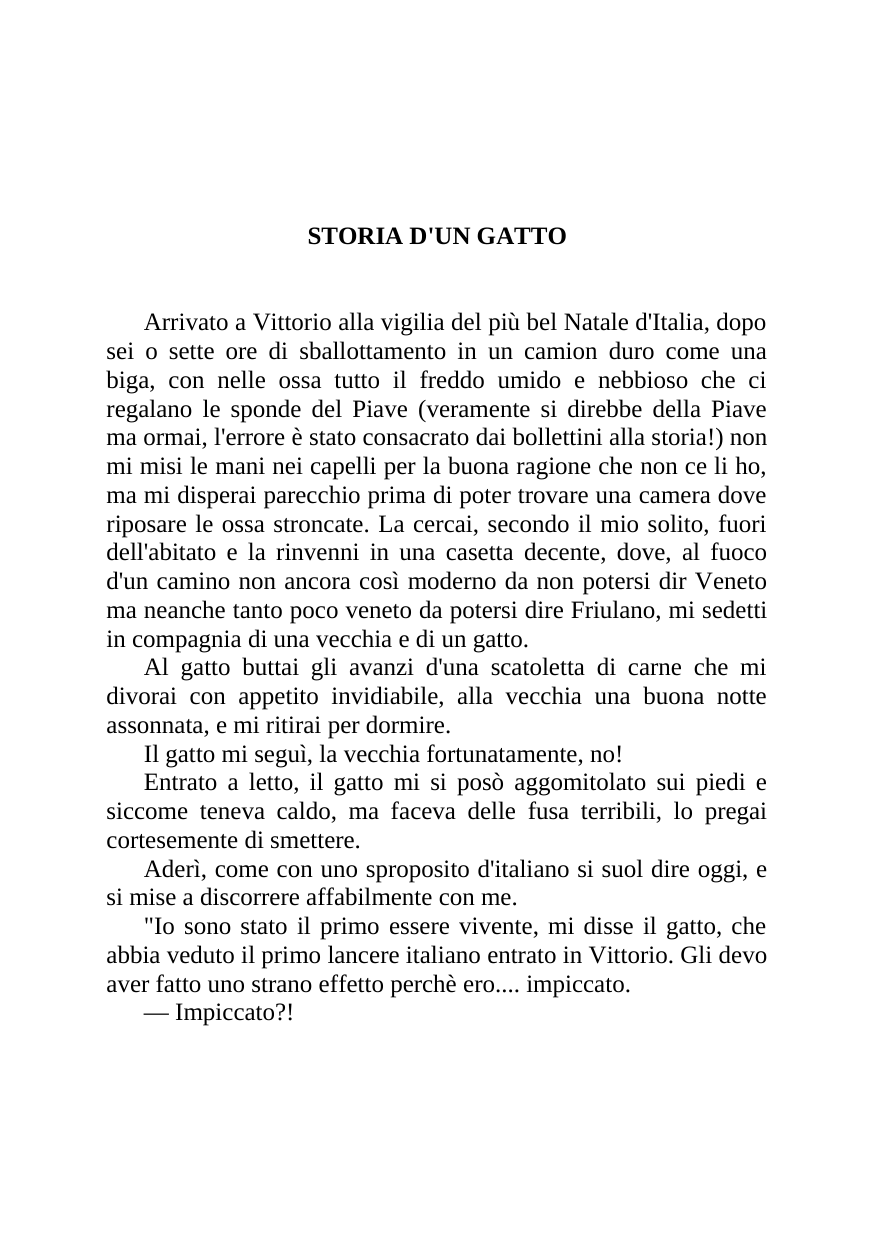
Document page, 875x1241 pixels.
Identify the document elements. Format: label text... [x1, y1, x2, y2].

text Il gatto mi seguì, la vecchia fortunatamente, no! [106, 739, 768, 767]
text Entrato a letto, il gatto mi si posò aggomitolato sui piedi e siccome teneva caldo, ma faceva delle fusa terribili, lo pregai cortesemente di smettere. [106, 767, 768, 854]
text Al gatto buttai gli avanzi d'una scatoletta di carne che mi divorai con appetito invidiabile, alla vecchia una buona notte assonnata, e mi ritirai per dormire. [106, 652, 768, 739]
text "Io sono stato il primo essere vivente, mi disse il gatto, che abbia veduto il primo lancere italiano entrato in Vittorio. Gli devo aver fatto uno strano effetto perchè ero.... impiccato. [106, 911, 768, 997]
text Aderì, come con uno sproposito d'italiano si suol dire oggi, e si mise a discorrere affabilmente con me. [106, 854, 768, 911]
text Arrivato a Vittorio alla vigilia del più bel Natale d'Italia, dopo sei o sette ore di sballottamento in un camion duro come una biga, con nelle ossa tutto il freddo umido e nebbioso che ci regalano le sponde del Piave (veramente si direbbe della Piave ma ormai, l'errore è stato consacrato dai bollettini alla storia!) non mi misi le mani nei capelli per la buona ragione che non ce li ho, ma mi disperai parecchio prima di poter trovare una camera dove riposare le ossa stroncate. La cercai, secondo il mio solito, fuori dell'abitato e la rinvenni in una casetta decente, dove, al fuoco d'un camino non ancora così moderno da non potersi dir Veneto ma neanche tanto poco veneto da potersi dire Friulano, mi sedetti in compagnia di una vecchia e di un gatto. [106, 307, 768, 652]
text — Impiccato?! [106, 997, 768, 1026]
text STORIA D'UN GATTO [106, 221, 768, 250]
